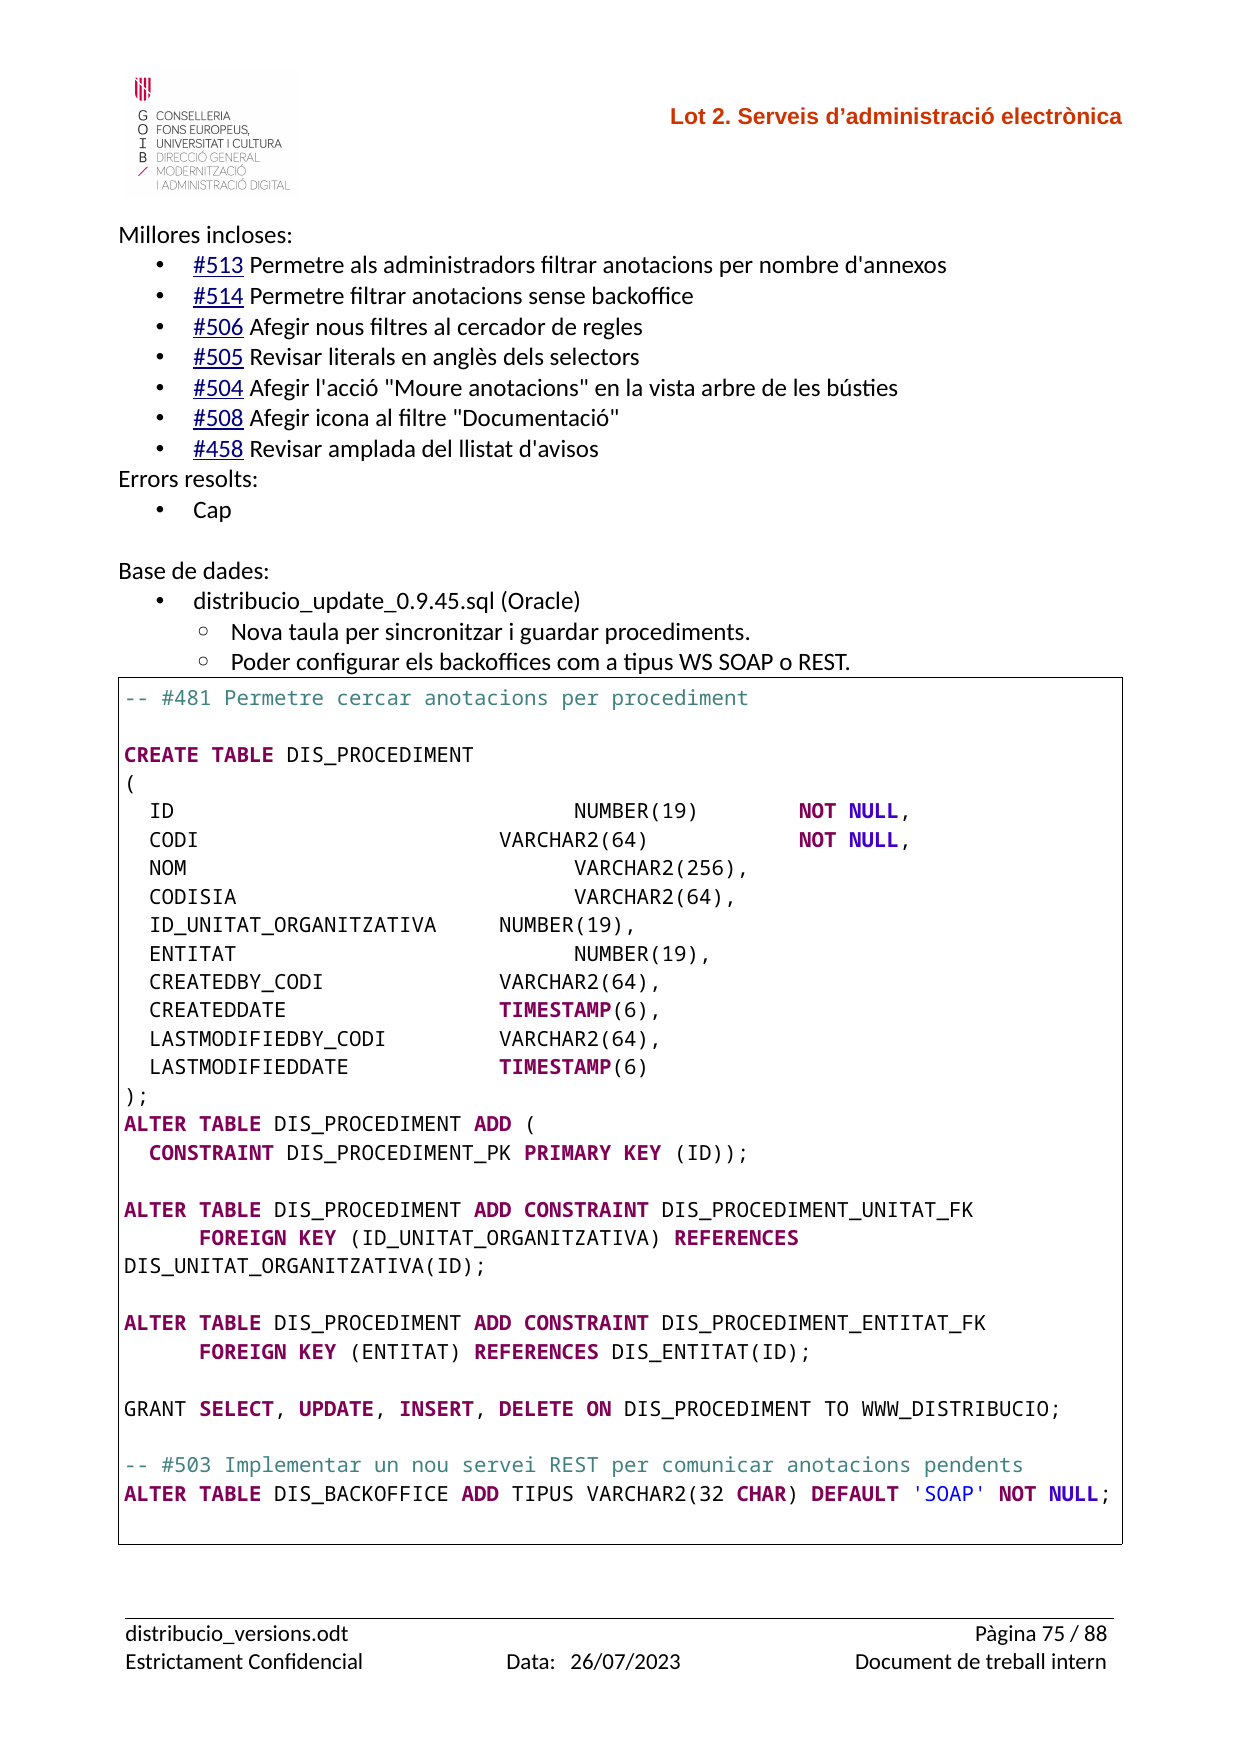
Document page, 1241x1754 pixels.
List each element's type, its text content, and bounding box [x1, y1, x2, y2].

text Base de dades: [118, 555, 1122, 585]
text Errors resolts: [118, 463, 1122, 494]
list #506 Afegir nous filtres al cercador de regles [156, 311, 1122, 341]
list #513 Permetre als administradors filtrar anotacions per nombre d'annexos [156, 250, 1122, 280]
list #458 Revisar amplada del llistat d'avisos [156, 433, 1122, 463]
list #504 Afegir l'acció "Moure anotacions" en la vista arbre de les bústies [156, 372, 1122, 402]
text Millores incloses: [118, 219, 1122, 250]
list #508 Afegir icona al filtre "Documentació" [156, 402, 1122, 433]
list Nova taula per sincronitzar i guardar procediments. [193, 616, 1122, 646]
list Poder configurar els backoffices com a tipus WS SOAP o REST. [193, 646, 1122, 677]
list #514 Permetre filtrar anotacions sense backoffice [156, 280, 1122, 311]
picture [126, 70, 299, 197]
list Cap [156, 494, 1122, 524]
list #505 Revisar literals en anglès dels selectors [156, 341, 1122, 372]
table_header -- #481 Permetre cercar anotacions per procediment CREATE TABLE DIS_PROCEDIMENT ( ID NUMBER(19) NOT NULL, CODI VARCHAR2(64) NOT NULL, NOM VARCHAR2(256), CODISIA VARCHAR2(64), ID_UNITAT_ORGANITZATIVA NUMBER(19), ENTITAT NUMBER(19), CREATEDBY_CODI VARCHAR2(64), CREATEDDATE TIMESTAMP(6), LASTMODIFIEDBY_CODI VARCHAR2(64), LASTMODIFIEDDATE TIMESTAMP(6) ); ALTER TABLE DIS_PROCEDIMENT ADD ( CONSTRAINT DIS_PROCEDIMENT_PK PRIMARY KEY (ID)); ALTER TABLE DIS_PROCEDIMENT ADD CONSTRAINT DIS_PROCEDIMENT_UNITAT_FK FOREIGN KEY (ID_UNITAT_ORGANITZATIVA) REFERENCES DIS_UNITAT_ORGANITZATIVA(ID); ALTER TABLE DIS_PROCEDIMENT ADD CONSTRAINT DIS_PROCEDIMENT_ENTITAT_FK FOREIGN KEY (ENTITAT) REFERENCES DIS_ENTITAT(ID); GRANT SELECT, UPDATE, INSERT, DELETE ON DIS_PROCEDIMENT TO WWW_DISTRIBUCIO; -- #503 Implementar un nou servei REST per comunicar anotacions pendents ALTER TABLE DIS_BACKOFFICE ADD TIPUS VARCHAR2(32 CHAR) DEFAULT 'SOAP' NOT NULL; [119, 678, 1122, 1544]
list distribucio_update_0.9.45.sql (Oracle) [156, 585, 1122, 616]
